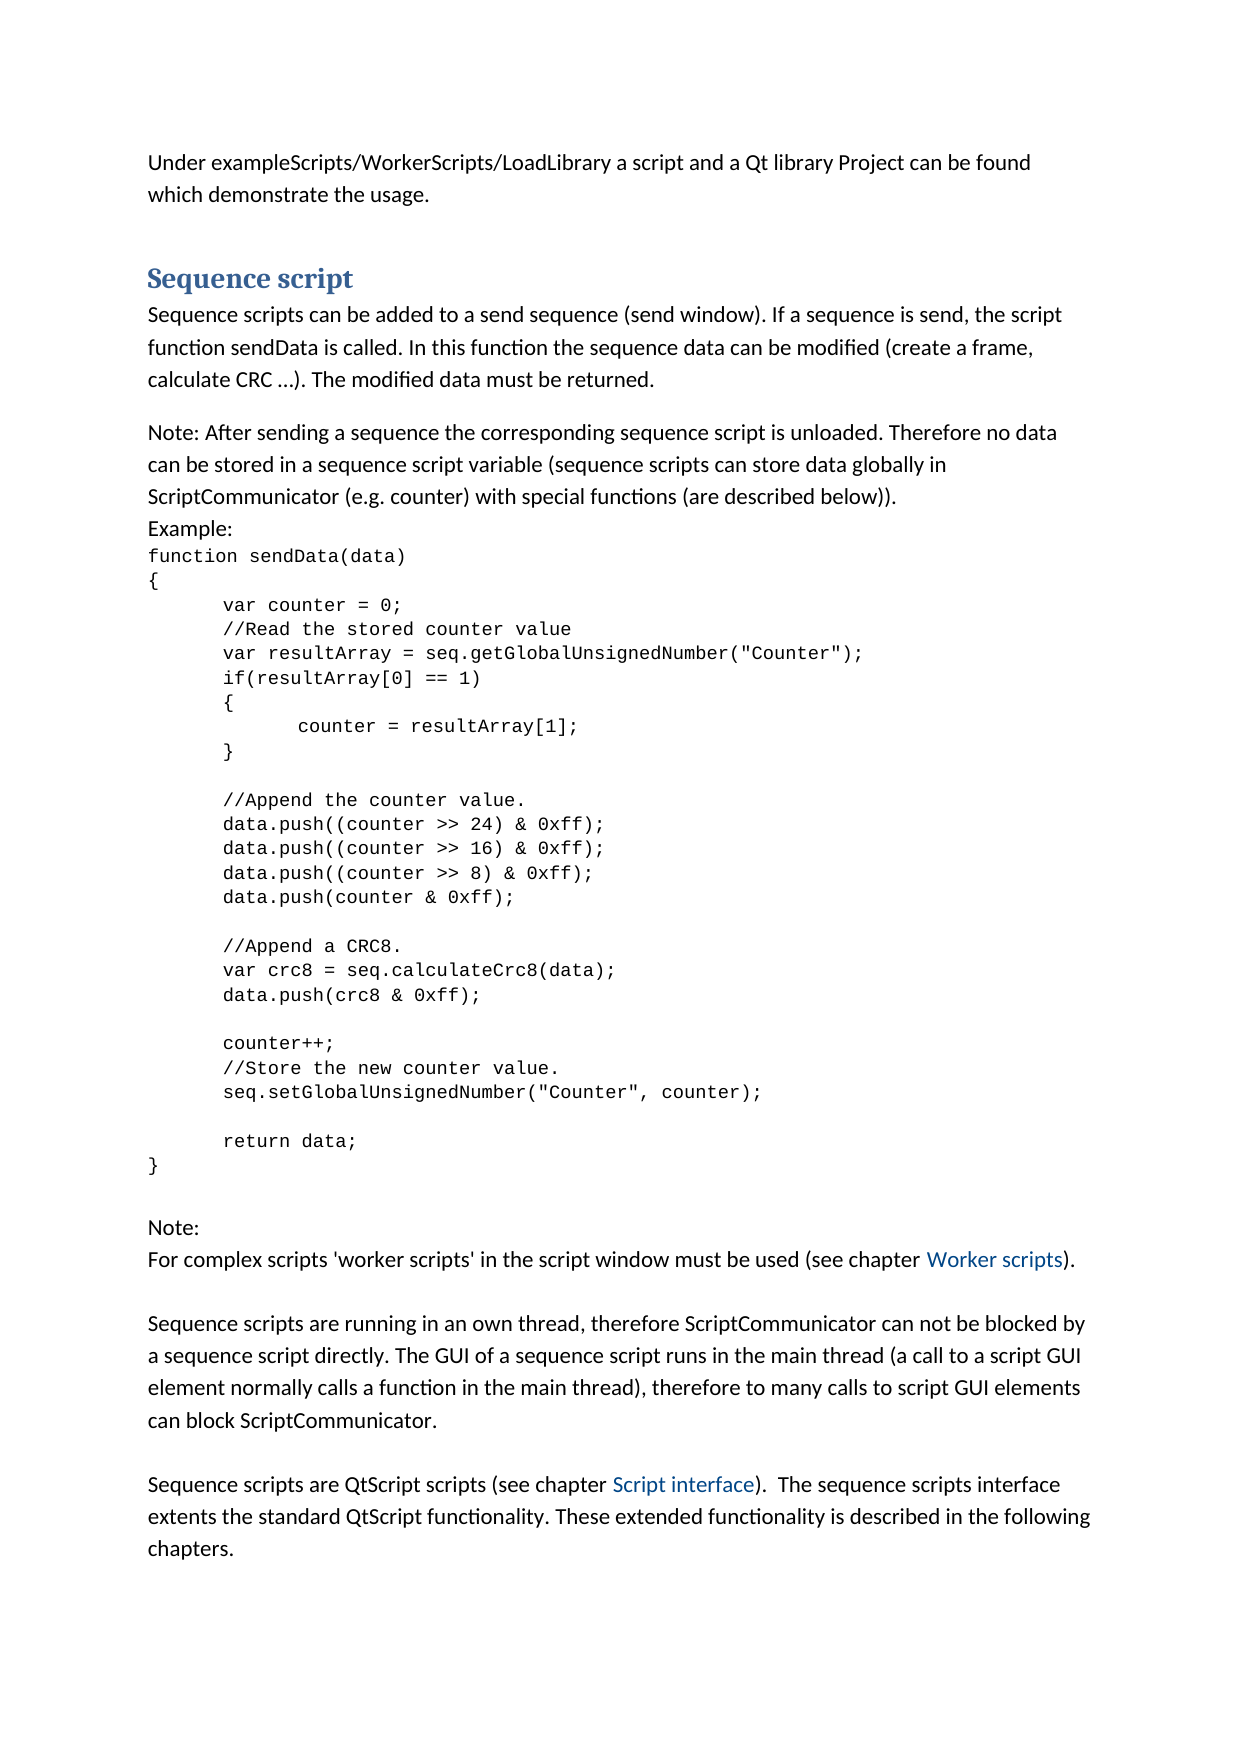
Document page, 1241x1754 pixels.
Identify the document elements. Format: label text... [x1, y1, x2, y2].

text counter++; [148, 1034, 1093, 1055]
text Example: [148, 514, 1093, 542]
text return data; [148, 1132, 1093, 1153]
text can block ScriptCommunicator. [148, 1406, 1093, 1434]
text //Append the counter value. [148, 790, 1093, 812]
text { [148, 571, 1093, 592]
text function sendData(data) [148, 547, 1093, 568]
text } [148, 1156, 1093, 1177]
text data.push((counter >> 8) & 0xff); [148, 863, 1093, 885]
text data.push((counter >> 24) & 0xff); [148, 815, 1093, 836]
text //Store the new counter value. [148, 1058, 1093, 1080]
text seq.setGlobalUnsignedNumber("Counter", counter); [148, 1083, 1093, 1104]
text var resultArray = seq.getGlobalUnsignedNumber("Counter"); [148, 644, 1093, 665]
text Under exampleScripts/WorkerScripts/LoadLibrary a script and a Qt library Project can be found which demonstrate the usage. [148, 148, 1093, 208]
text Sequence scripts are running in an own thread, therefore ScriptCommunicator can not be blocked by a sequence script directly. The GUI of a sequence script runs in the main thread (a call to a script GUI [148, 1309, 1093, 1369]
subtitle Sequence script [148, 262, 1093, 296]
text data.push(crc8 & 0xff); [148, 985, 1093, 1007]
text var counter = 0; [148, 595, 1093, 617]
text Sequence scripts are QtScript scripts (see chapter Script interface). The sequence scripts interface extents the standard QtScript functionality. These extended functionality is described in the following chapters. [148, 1470, 1093, 1562]
text { [148, 693, 1093, 714]
text counter = resultArray[1]; [148, 717, 1093, 738]
text Sequence scripts can be added to a send sequence (send window). If a sequence is send, the script function sendData is called. In this function the sequence data can be modified (create a frame, calculate CRC …). The modified data must be returned. [148, 301, 1093, 393]
text data.push((counter >> 16) & 0xff); [148, 839, 1093, 860]
text data.push(counter & 0xff); [148, 888, 1093, 909]
text if(resultArray[0] == 1) [148, 668, 1093, 690]
text var crc8 = seq.calculateCrc8(data); [148, 961, 1093, 982]
text //Read the stored counter value [148, 620, 1093, 641]
text Note: After sending a sequence the corresponding sequence script is unloaded. Therefore no data can be stored in a sequence script variable (sequence scripts can store data globally in ScriptCommunicator (e.g. counter) with special functions (are described below)). [148, 418, 1093, 510]
text element normally calls a function in the main thread), therefore to many calls to script GUI elements [148, 1373, 1093, 1402]
text } [148, 742, 1093, 763]
text Note: [148, 1213, 1093, 1241]
text For complex scripts 'worker scripts' in the script window must be used (see chapter Worker scripts). [148, 1245, 1093, 1273]
text //Append a CRC8. [148, 937, 1093, 958]
